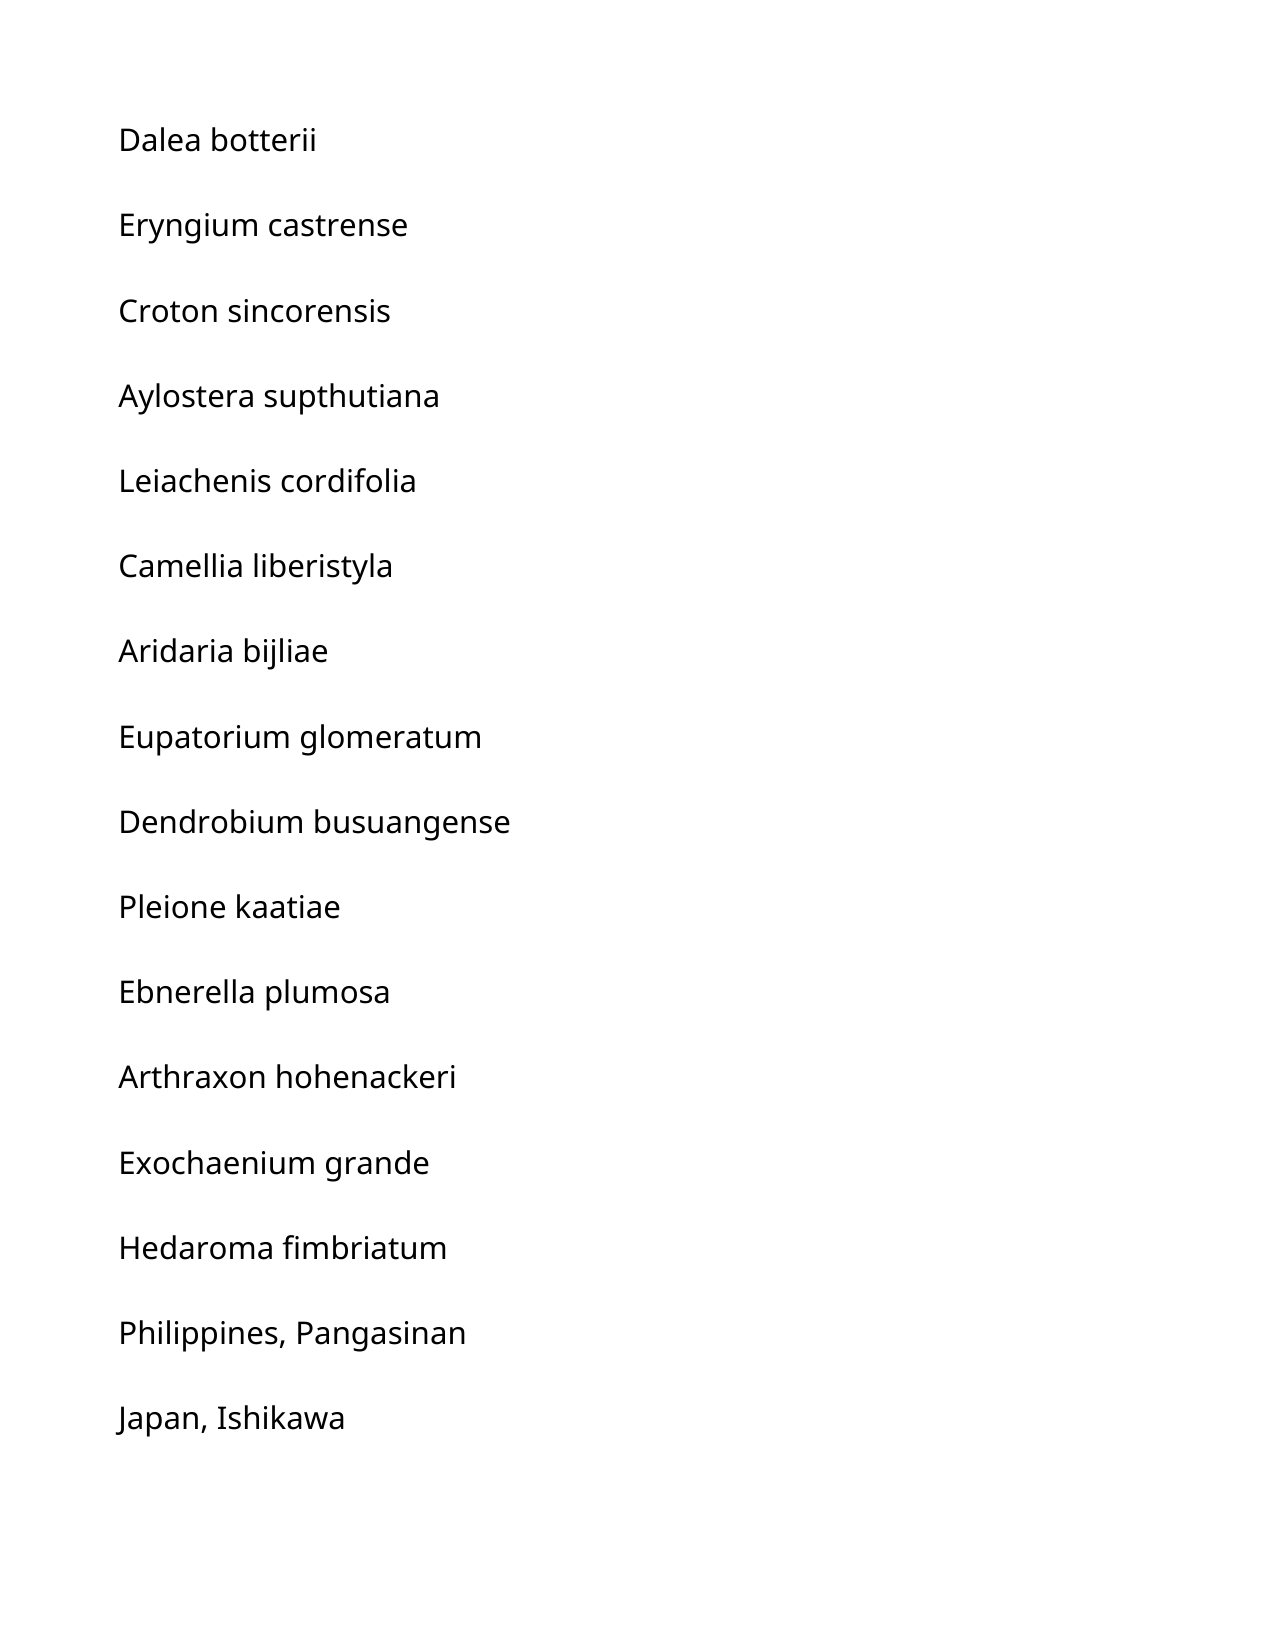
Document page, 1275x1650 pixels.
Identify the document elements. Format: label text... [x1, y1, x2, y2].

text Arthraxon hohenackeri [118, 1055, 1157, 1141]
text Camellia liberistyla [118, 544, 1157, 629]
text Croton sincorensis [118, 288, 1157, 374]
text Dendrobium busuangense [118, 800, 1157, 885]
text Eupatorium glomeratum [118, 714, 1157, 800]
text Leiachenis cordifolia [118, 459, 1157, 544]
text Aylostera supthutiana [118, 374, 1157, 459]
text Eryngium castrense [118, 203, 1157, 288]
text Exochaenium grande [118, 1141, 1157, 1226]
text Dalea botterii [118, 118, 1157, 203]
text Ebnerella plumosa [118, 970, 1157, 1055]
text Aridaria bijliae [118, 629, 1157, 714]
text Hedaroma fimbriatum [118, 1226, 1157, 1311]
text Pleione kaatiae [118, 885, 1157, 970]
text Philippines, Pangasinan [118, 1311, 1157, 1396]
text Japan, Ishikawa [118, 1396, 1157, 1481]
